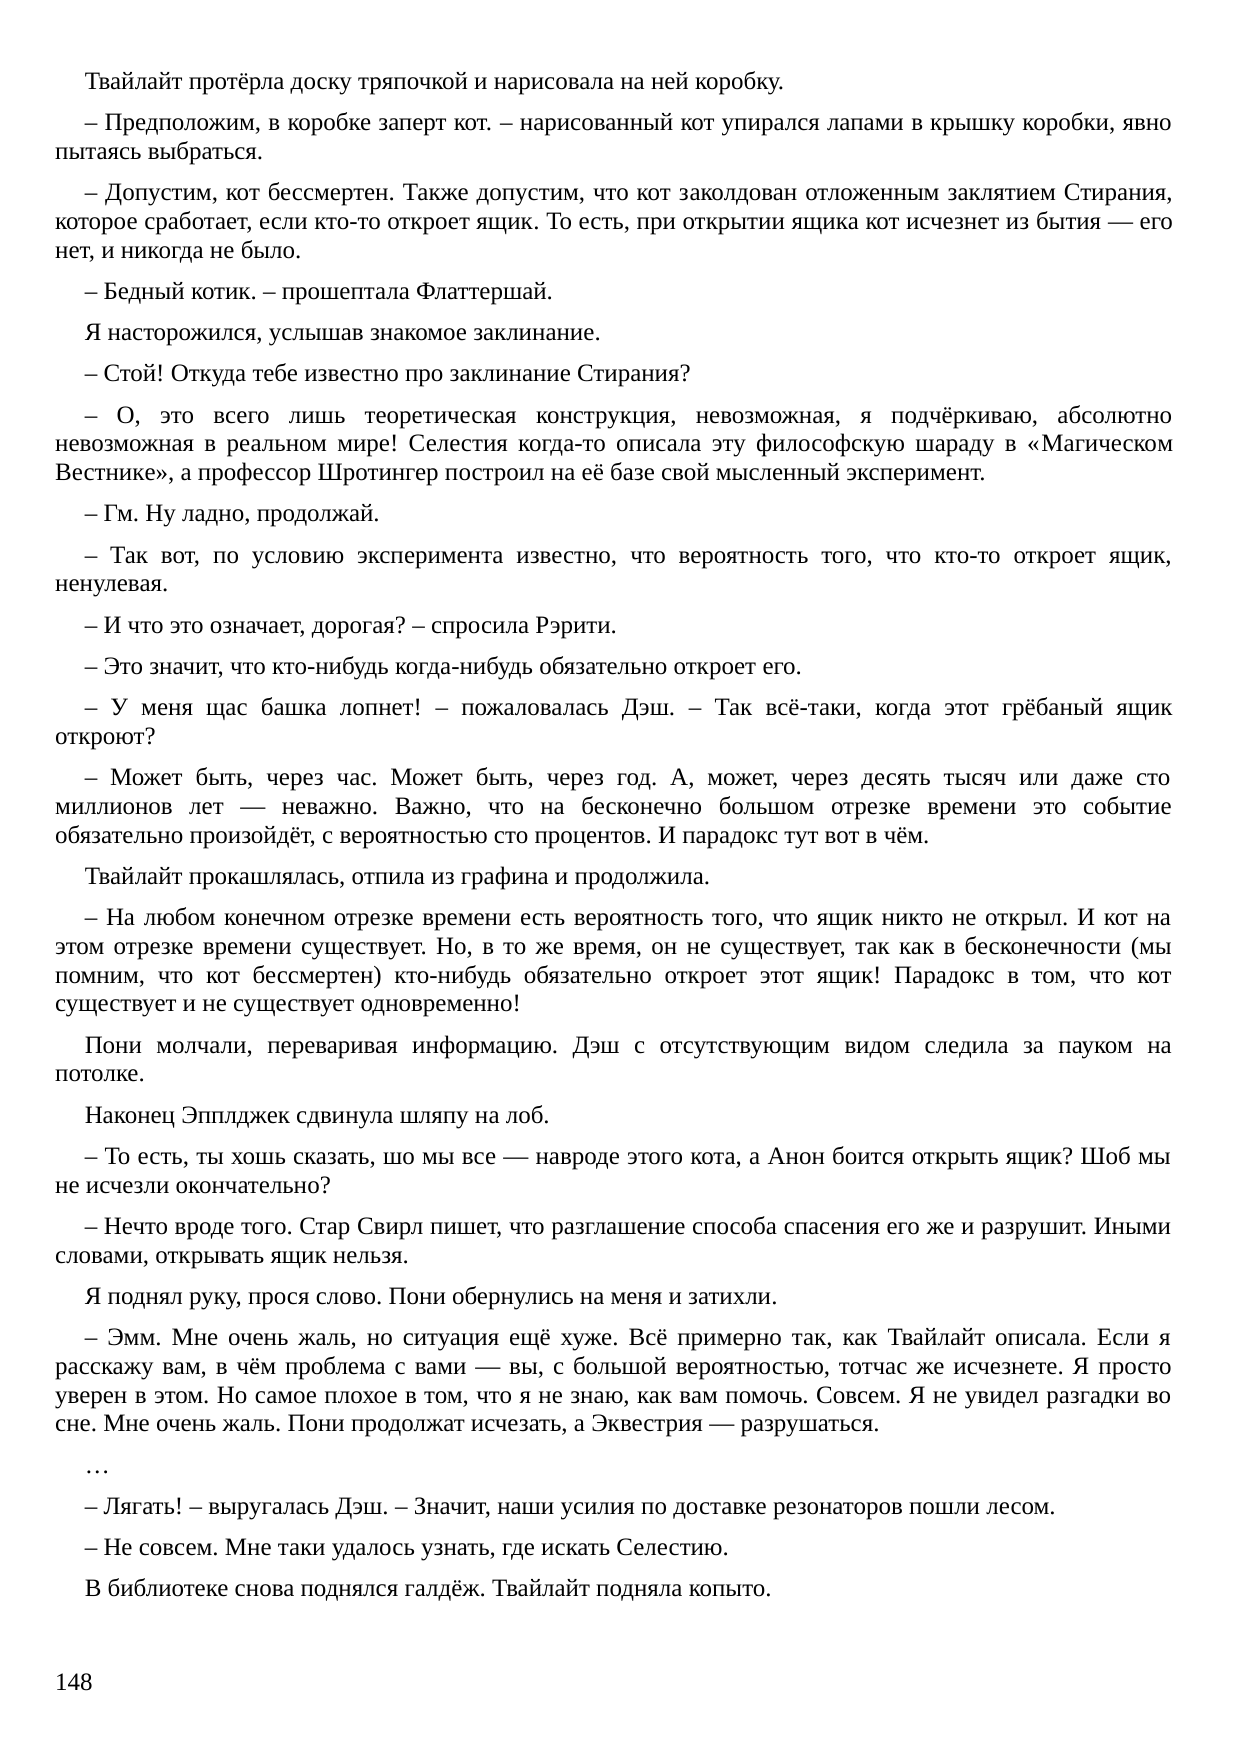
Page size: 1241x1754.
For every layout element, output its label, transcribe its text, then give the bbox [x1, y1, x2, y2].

text – Допустим, кот бессмертен. Также допустим, что кот заколдован отложенным заклятием Стирания, которое сработает, если кто-то откроет ящик. То есть, при открытии ящика кот исчезнет из бытия — его нет, и никогда не было. [55, 177, 1173, 263]
text – Эмм. Мне очень жаль, но ситуация ещё хуже. Всё примерно так, как Твайлайт описала. Если я расскажу вам, в чём проблема с вами — вы, с большой вероятностью, тотчас же исчезнете. Я просто уверен в этом. Но самое плохое в том, что я не знаю, как вам помочь. Совсем. Я не увидел разгадки во сне. Мне очень жаль. Пони продолжат исчезать, а Эквестрия — разрушаться. [55, 1322, 1173, 1437]
text – Бедный котик. – прошептала Флаттершай. [55, 276, 1173, 305]
text – Так вот, по условию эксперимента известно, что вероятность того, что кто-то откроет ящик, ненулевая. [55, 540, 1173, 597]
text … [55, 1450, 1173, 1478]
text В библиотеке снова поднялся галдёж. Твайлайт подняла копыто. [55, 1573, 1173, 1602]
text – Нечто вроде того. Стар Свирл пишет, что разглашение способа спасения его же и разрушит. Иными словами, открывать ящик нельзя. [55, 1211, 1173, 1268]
text – Предположим, в коробке заперт кот. – нарисованный кот упирался лапами в крышку коробки, явно пытаясь выбраться. [55, 107, 1173, 165]
text Я поднял руку, прося слово. Пони обернулись на меня и затихли. [55, 1281, 1173, 1310]
text Я насторожился, услышав знакомое заклинание. [55, 317, 1173, 346]
text – И что это означает, дорогая? – спросила Рэрити. [55, 610, 1173, 638]
text Твайлайт протёрла доску тряпочкой и нарисовала на ней коробку. [55, 66, 1173, 95]
text – У меня щас башка лопнет! – пожаловалась Дэш. – Так всё-таки, когда этот грёбаный ящик откроют? [55, 692, 1173, 750]
text – Стой! Откуда тебе известно про заклинание Стирания? [55, 358, 1173, 387]
text Пони молчали, переваривая информацию. Дэш с отсутствующим видом следила за пауком на потолке. [55, 1030, 1173, 1087]
text Наконец Эпплджек сдвинула шляпу на лоб. [55, 1100, 1173, 1128]
text – Это значит, что кто-нибудь когда-нибудь обязательно откроет его. [55, 651, 1173, 680]
text – Не совсем. Мне таки удалось узнать, где искать Селестию. [55, 1532, 1173, 1561]
text – То есть, ты хошь сказать, шо мы все — навроде этого кота, а Анон боится открыть ящик? Шоб мы не исчезли окончательно? [55, 1141, 1173, 1198]
text – На любом конечном отрезке времени есть вероятность того, что ящик никто не открыл. И кот на этом отрезке времени существует. Но, в то же время, он не существует, так как в бесконечности (мы помним, что кот бессмертен) кто-нибудь обязательно откроет этот ящик! Парадокс в том, что кот существует и не существует одновременно! [55, 902, 1173, 1017]
text Твайлайт прокашлялась, отпила из графина и продолжила. [55, 861, 1173, 890]
text – О, это всего лишь теоретическая конструкция, невозможная, я подчёркиваю, абсолютно невозможная в реальном мире! Селестия когда-то описала эту философскую шараду в «Магическом Вестнике», а профессор Шротингер построил на её базе свой мысленный эксперимент. [55, 400, 1173, 486]
text – Гм. Ну ладно, продолжай. [55, 498, 1173, 527]
text – Может быть, через час. Может быть, через год. А, может, через десять тысяч или даже сто миллионов лет — неважно. Важно, что на бесконечно большом отрезке времени это событие обязательно произойдёт, с вероятностью сто процентов. И парадокс тут вот в чём. [55, 762, 1173, 848]
text – Лягать! – выругалась Дэш. – Значит, наши усилия по доставке резонаторов пошли лесом. [55, 1491, 1173, 1520]
